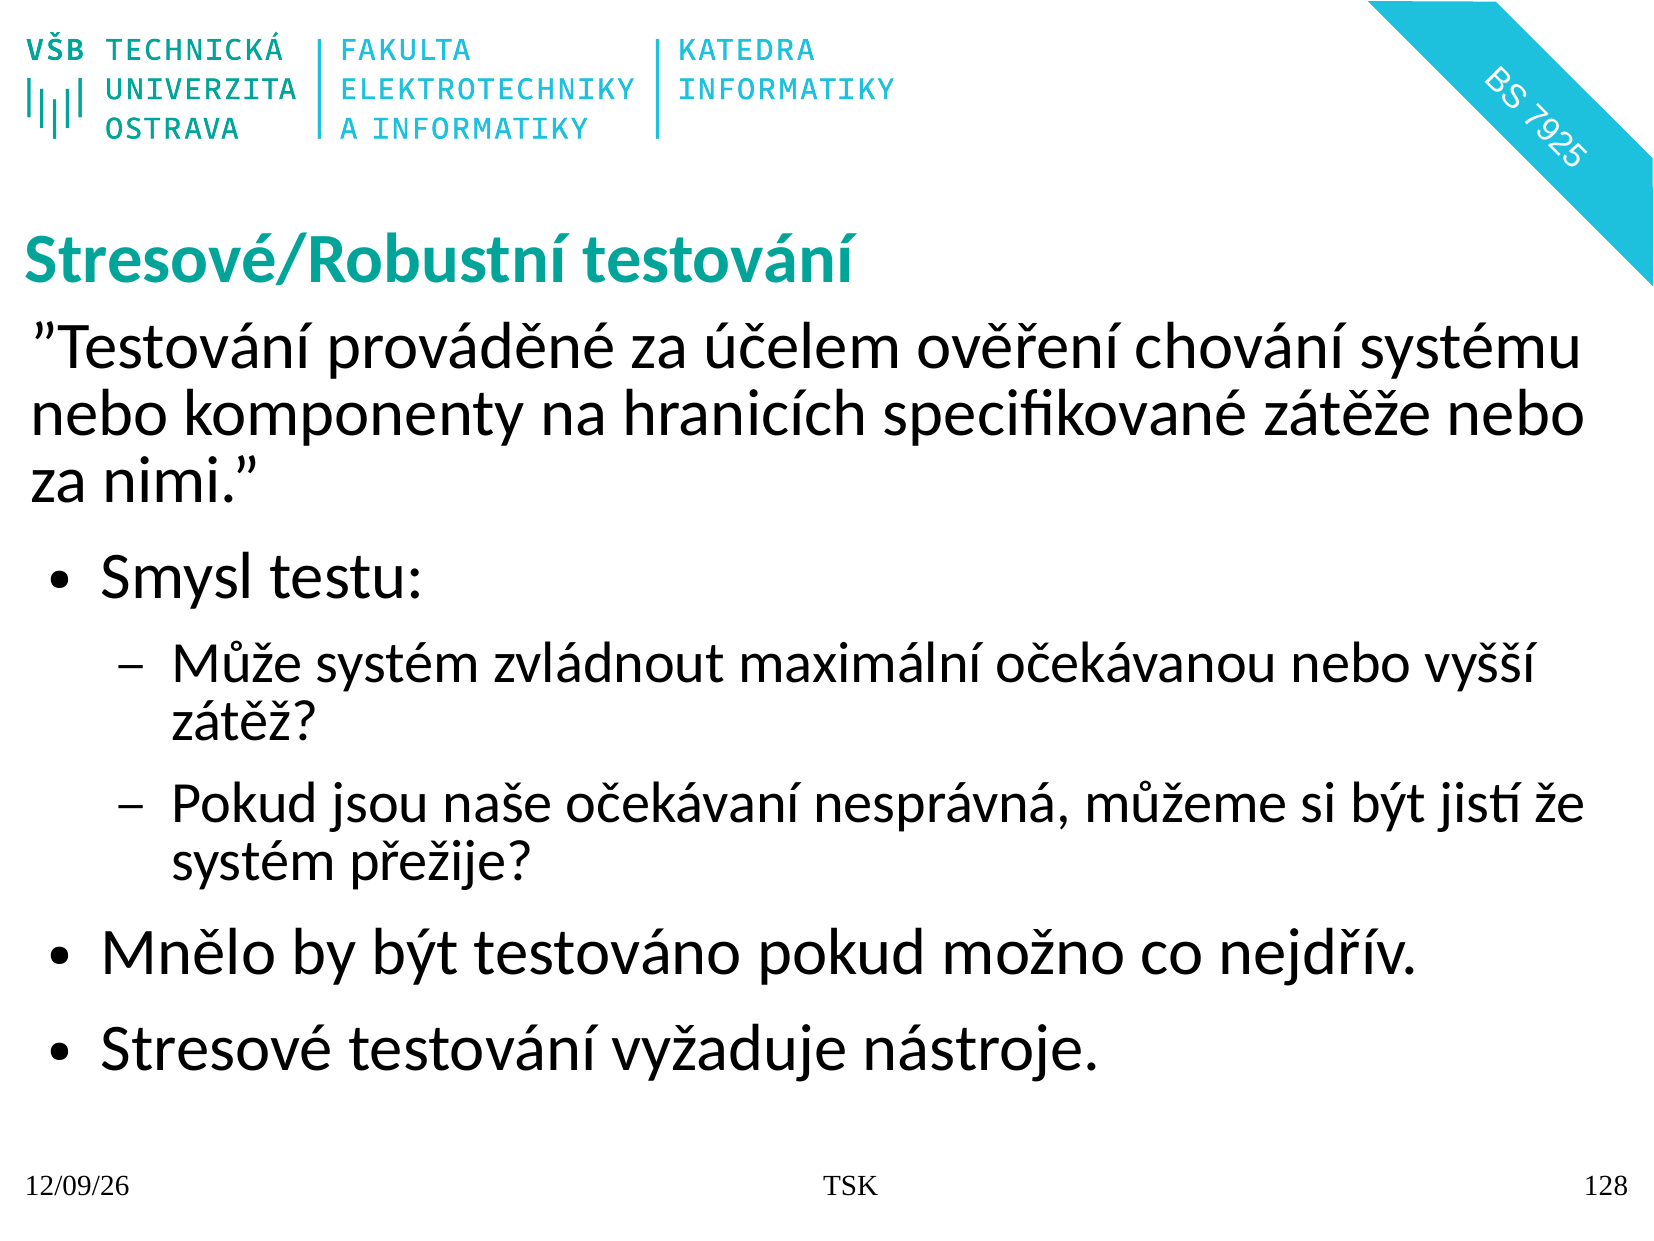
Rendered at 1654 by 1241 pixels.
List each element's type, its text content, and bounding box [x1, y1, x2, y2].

text_box BS 7925 [1367, 1, 1654, 287]
list ”Testování prováděné za účelem ověření chování systému nebo komponenty na hranicích specifikované zátěže nebo za nimi.” Smysl testu: Může systém zvládnout maximální očekávanou nebo vyšší zátěž? Pokud jsou naše očekávaní nesprávná, můžeme si být jistí že systém přežije? Mnělo by být testováno pokud možno co nejdřív. Stresové testování vyžaduje nástroje. [30, 318, 1629, 1146]
title Stresové/Robustní testování [24, 169, 1629, 300]
picture [26, 31, 894, 139]
